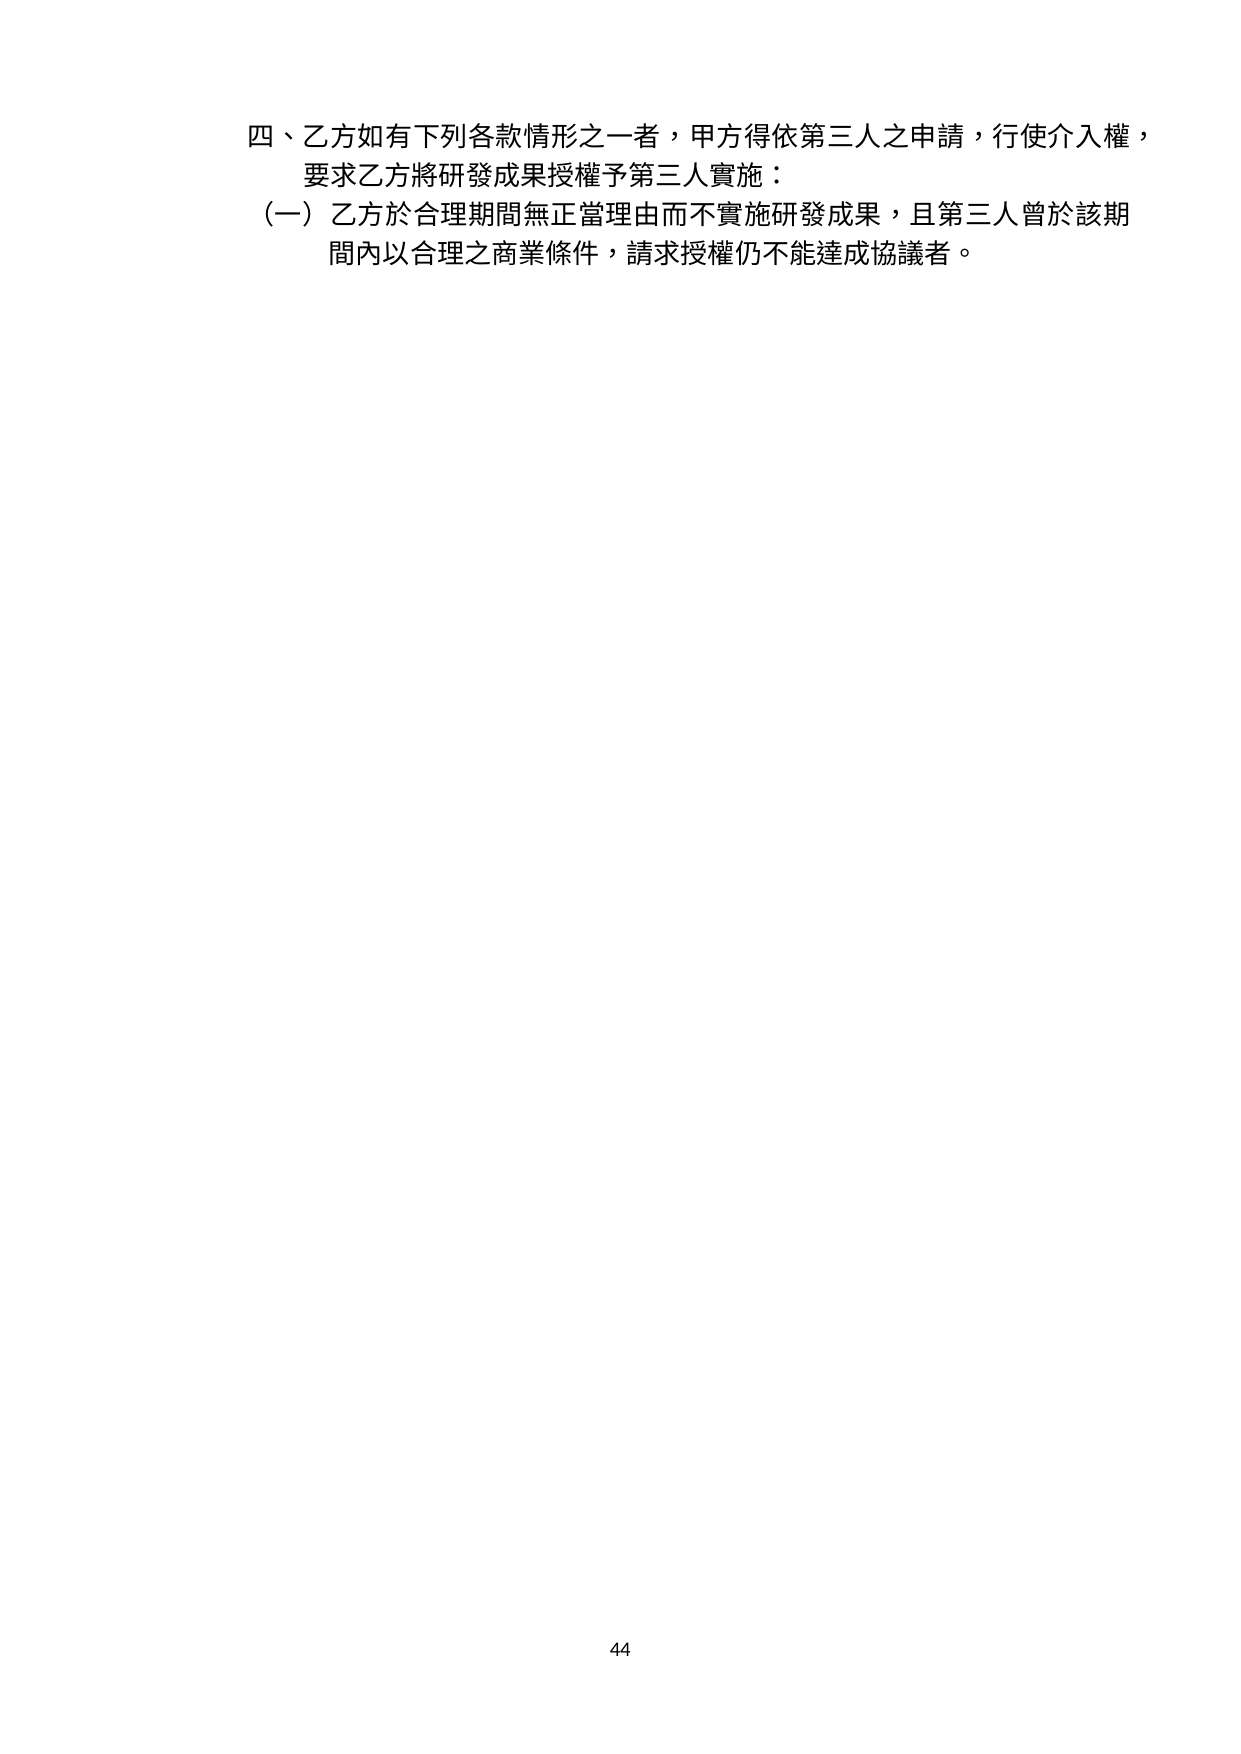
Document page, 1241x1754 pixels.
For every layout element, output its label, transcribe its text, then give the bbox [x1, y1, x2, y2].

text （一）乙方於合理期間無正當理由而不實施研發成果，且第三人曾於該期間內以合理之商業條件，請求授權仍不能達成協議者。 [247, 193, 1131, 272]
text 四、乙方如有下列各款情形之一者，甲方得依第三人之申請，行使介入權，要求乙方將研發成果授權予第三人實施： [247, 114, 1131, 193]
